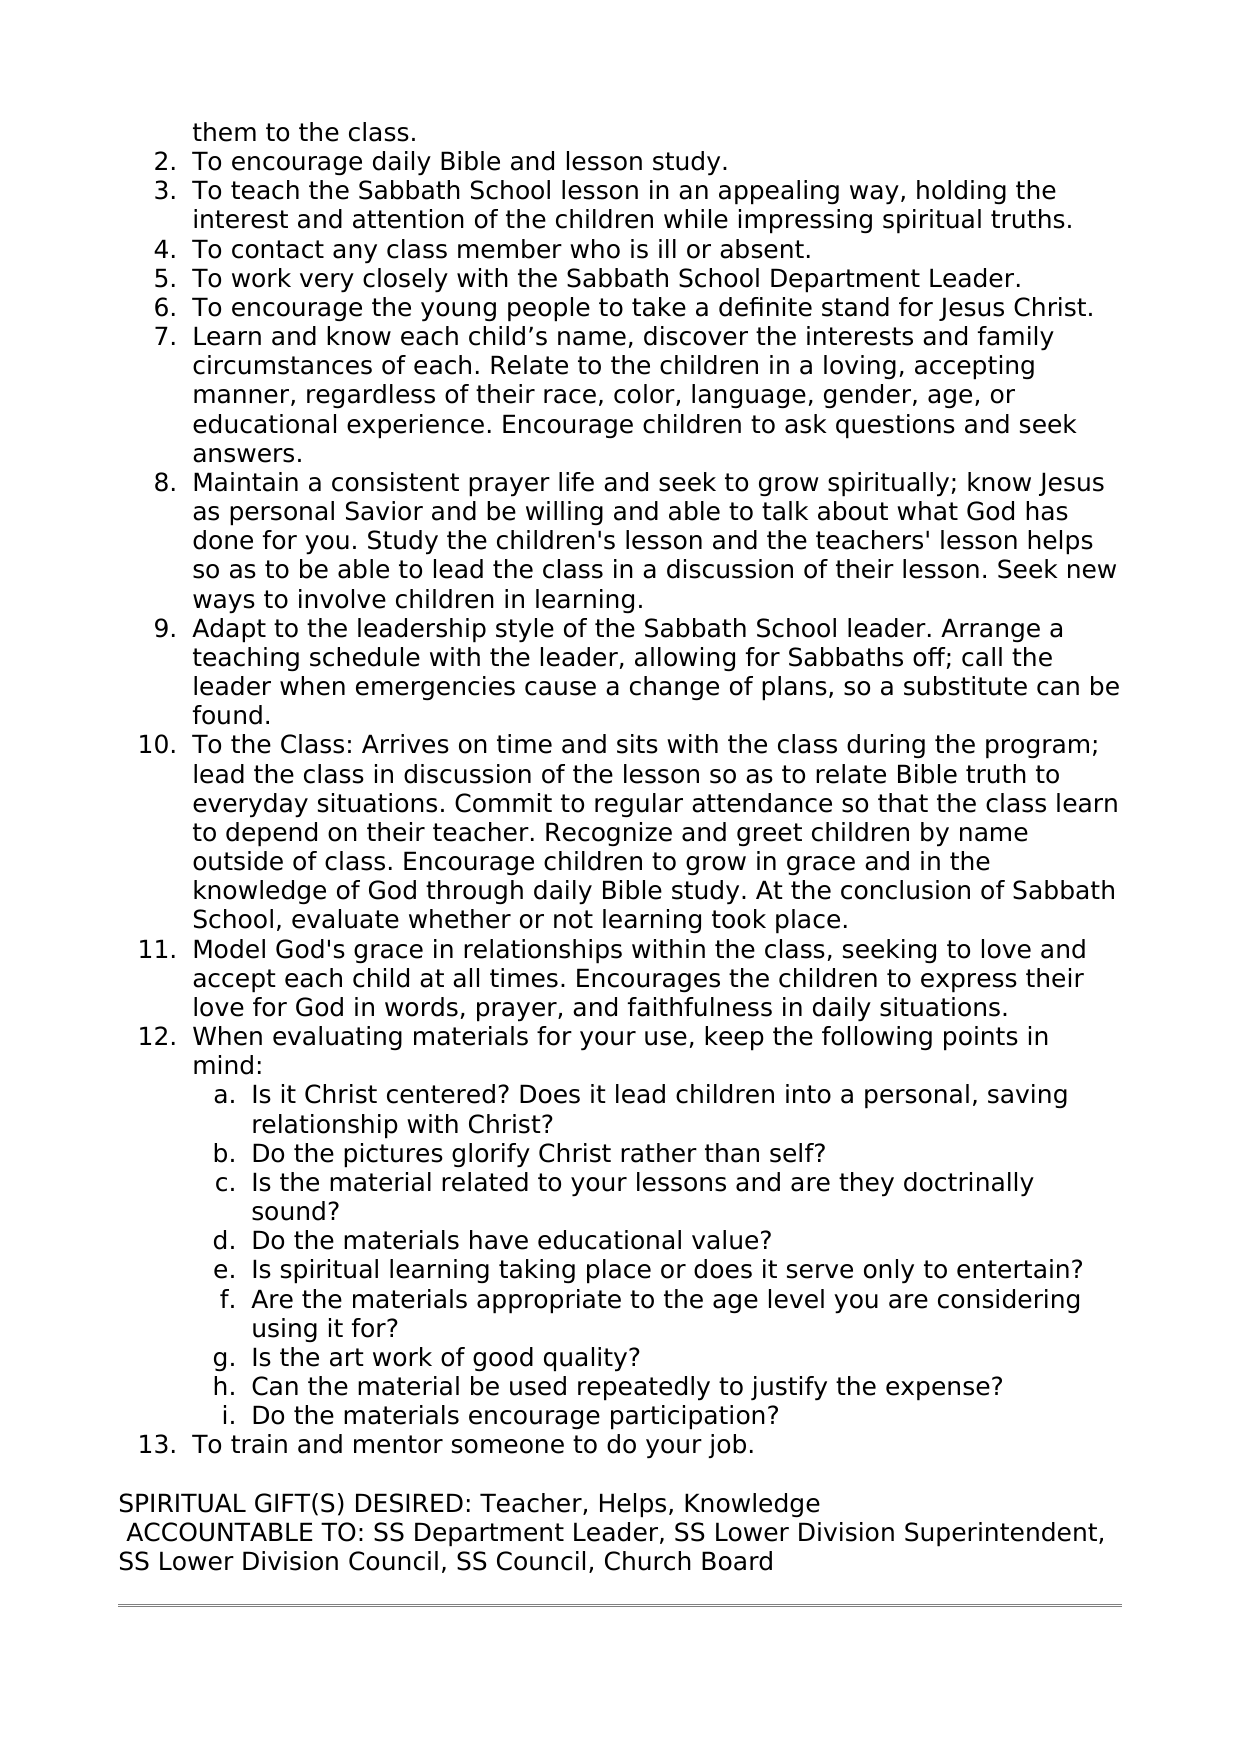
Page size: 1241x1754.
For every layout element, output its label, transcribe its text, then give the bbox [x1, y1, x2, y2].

list When evaluating materials for your use, keep the following points in mind: [177, 1022, 1122, 1081]
list To encourage the young people to take a definite stand for Jesus Christ. [177, 293, 1122, 322]
list To teach the Sabbath School lesson in an appealing way, holding the interest and attention of the children while impressing spiritual truths. [177, 176, 1122, 235]
list To encourage daily Bible and lesson study. [177, 147, 1122, 176]
list Maintain a consistent prayer life and seek to grow spiritually; know Jesus as personal Savior and be willing and able to talk about what God has done for you. Study the children's lesson and the teachers' lesson helps so as to be able to lead the class in a discussion of their lesson. Seek new ways to involve children in learning. [177, 468, 1122, 614]
text SPIRITUAL GIFT(S) DESIRED: Teacher, Helps, Knowledge ACCOUNTABLE TO: SS Department Leader, SS Lower Division Superintendent, SS Lower Division Council, SS Council, Church Board [118, 1489, 1122, 1577]
list To train and mentor someone to do your job. [177, 1431, 1122, 1460]
list Is the art work of good quality? [236, 1343, 1122, 1372]
list Is the material related to your lessons and are they doctrinally sound? [236, 1168, 1122, 1226]
list To the Class: Arrives on time and sits with the class during the program; lead the class in discussion of the lesson so as to relate Bible truth to everyday situations. Commit to regular attendance so that the class learn to depend on their teacher. Recognize and greet children by name outside of class. Encourage children to grow in grace and in the knowledge of God through daily Bible study. At the conclusion of Sabbath School, evaluate whether or not learning took place. [177, 731, 1122, 935]
list Do the materials have educational value? [236, 1226, 1122, 1256]
list Is spiritual learning taking place or does it serve only to entertain? [236, 1256, 1122, 1285]
list Model God's grace in relationships within the class, seeking to love and accept each child at all times. Encourages the children to express their love for God in words, prayer, and faithfulness in daily situations. [177, 935, 1122, 1022]
list Do the materials encourage participation? [236, 1401, 1122, 1431]
list Do the pictures glorify Christ rather than self? [236, 1139, 1122, 1168]
list Adapt to the leadership style of the Sabbath School leader. Arrange a teaching schedule with the leader, allowing for Sabbaths off; call the leader when emergencies cause a change of plans, so a substitute can be found. [177, 614, 1122, 731]
list Can the material be used repeatedly to justify the expense? [236, 1372, 1122, 1401]
list To work very closely with the Sabbath School Department Leader. [177, 264, 1122, 293]
list Learn and know each child’s name, discover the interests and family circumstances of each. Relate to the children in a loving, accepting manner, regardless of their race, color, language, gender, age, or educational experience. Encourage children to ask questions and seek answers. [177, 322, 1122, 468]
list Is it Christ centered? Does it lead children into a personal, saving relationship with Christ? [236, 1081, 1122, 1139]
list Are the materials appropriate to the age level you are considering using it for? [236, 1285, 1122, 1343]
list To contact any class member who is ill or absent. [177, 235, 1122, 264]
list them to the class. [177, 118, 1122, 147]
